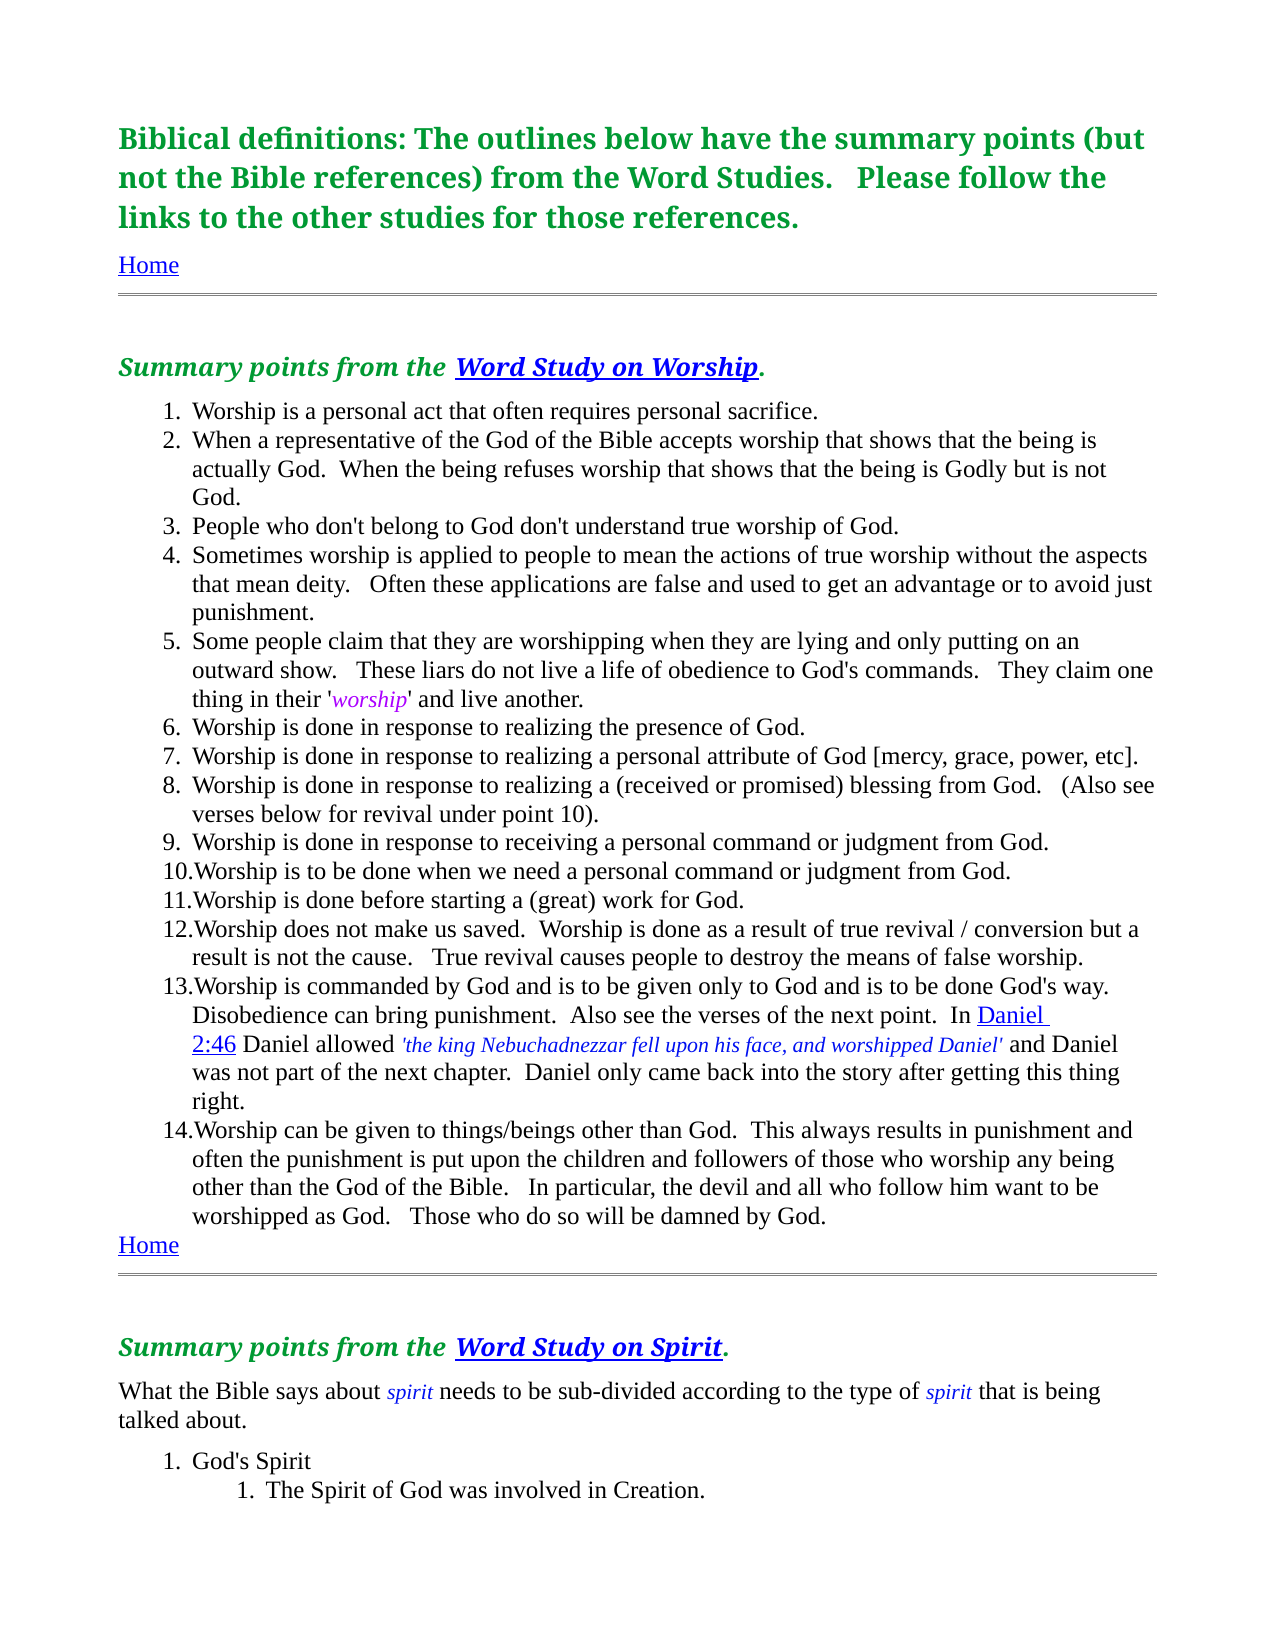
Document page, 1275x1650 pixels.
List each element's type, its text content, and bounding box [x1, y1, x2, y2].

list People who don't belong to God don't understand true worship of God. [162, 511, 1157, 540]
list Worship is a personal act that often requires personal sacrifice. [162, 396, 1157, 425]
list Worship is commanded by God and is to be given only to God and is to be done God's way. Disobedience can bring punishment. Also see the verses of the next point. In Daniel 2:46 Daniel allowed 'the king Nebuchadnezzar fell upon his face, and worshipped Daniel' and Daniel was not part of the next chapter. Daniel only came back into the story after getting this thing right. [162, 971, 1157, 1115]
subtitle Summary points from the Word Study on Spirit. [118, 1330, 1157, 1364]
list God's Spirit [162, 1446, 1157, 1475]
list Some people claim that they are worshipping when they are lying and only putting on an outward show. These liars do not live a life of obedience to God's commands. They claim one thing in their 'worship' and live another. [162, 626, 1157, 712]
list Worship is done in response to receiving a personal command or judgment from God. [162, 827, 1157, 856]
list Worship is done in response to realizing a (received or promised) blessing from God. (Also see verses below for revival under point 10). [162, 770, 1157, 827]
text What the Bible says about spirit needs to be sub-divided according to the type of spirit that is being talked about. [118, 1376, 1157, 1434]
list The Spirit of God was involved in Creation. [236, 1475, 1157, 1504]
list When a representative of the God of the Bible accepts worship that shows that the being is actually God. When the being refuses worship that shows that the being is Godly but is not God. [162, 425, 1157, 511]
list Worship can be given to things/beings other than God. This always results in punishment and often the punishment is put upon the children and followers of those who worship any being other than the God of the Bible. In particular, the devil and all who follow him want to be worshipped as God. Those who do so will be damned by God. [162, 1115, 1157, 1230]
text Home [118, 250, 1157, 278]
subtitle Biblical definitions: The outlines below have the summary points (but not the Bible references) from the Word Studies. Please follow the links to the other studies for those references. [118, 118, 1157, 237]
text Home [118, 1230, 1157, 1259]
list Worship is to be done when we need a personal command or judgment from God. [162, 856, 1157, 885]
subtitle Summary points from the Word Study on Worship. [118, 349, 1157, 384]
list Worship does not make us saved. Worship is done as a result of true revival / conversion but a result is not the cause. True revival causes people to destroy the means of false worship. [162, 914, 1157, 971]
list Worship is done in response to realizing a personal attribute of God [mercy, grace, power, etc]. [162, 741, 1157, 770]
list Sometimes worship is applied to people to mean the actions of true worship without the aspects that mean deity. Often these applications are false and used to get an advantage or to avoid just punishment. [162, 540, 1157, 626]
list Worship is done before starting a (great) work for God. [162, 885, 1157, 914]
list Worship is done in response to realizing the presence of God. [162, 712, 1157, 741]
